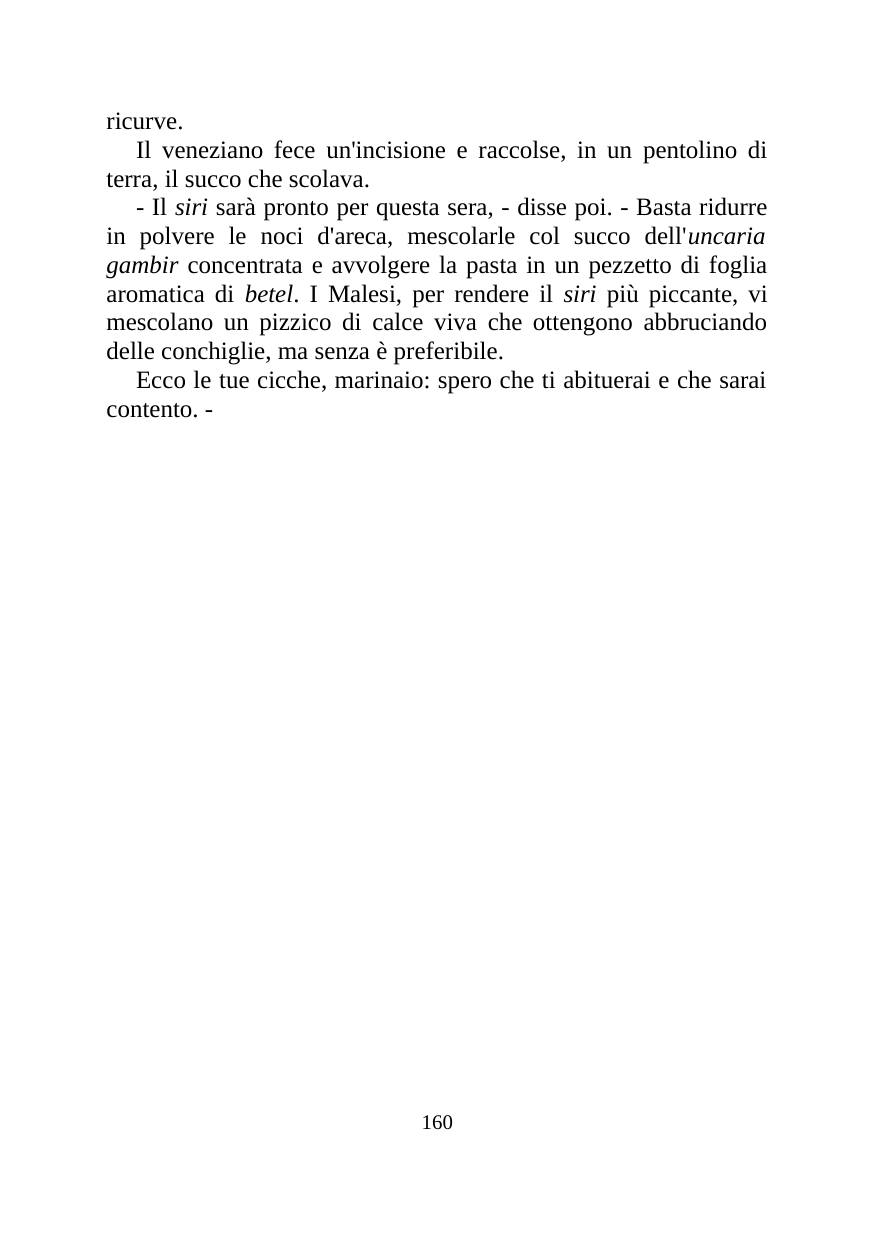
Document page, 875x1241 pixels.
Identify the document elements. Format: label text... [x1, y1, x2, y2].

text ricurve. [106, 106, 768, 135]
text - Il siri sarà pronto per questa sera, - disse poi. - Basta ridurre in polvere le noci d'areca, mescolarle col succo dell'uncaria gambir concentrata e avvolgere la pasta in un pezzetto di foglia aromatica di betel. I Malesi, per rendere il siri più piccante, vi mescolano un pizzico di calce viva che ottengono abbruciando delle conchiglie, ma senza è preferibile. [106, 192, 768, 365]
text Ecco le tue cicche, marinaio: spero che ti abituerai e che sarai contento. - [106, 365, 768, 422]
text Il veneziano fece un'incisione e raccolse, in un pentolino di terra, il succo che scolava. [106, 135, 768, 192]
